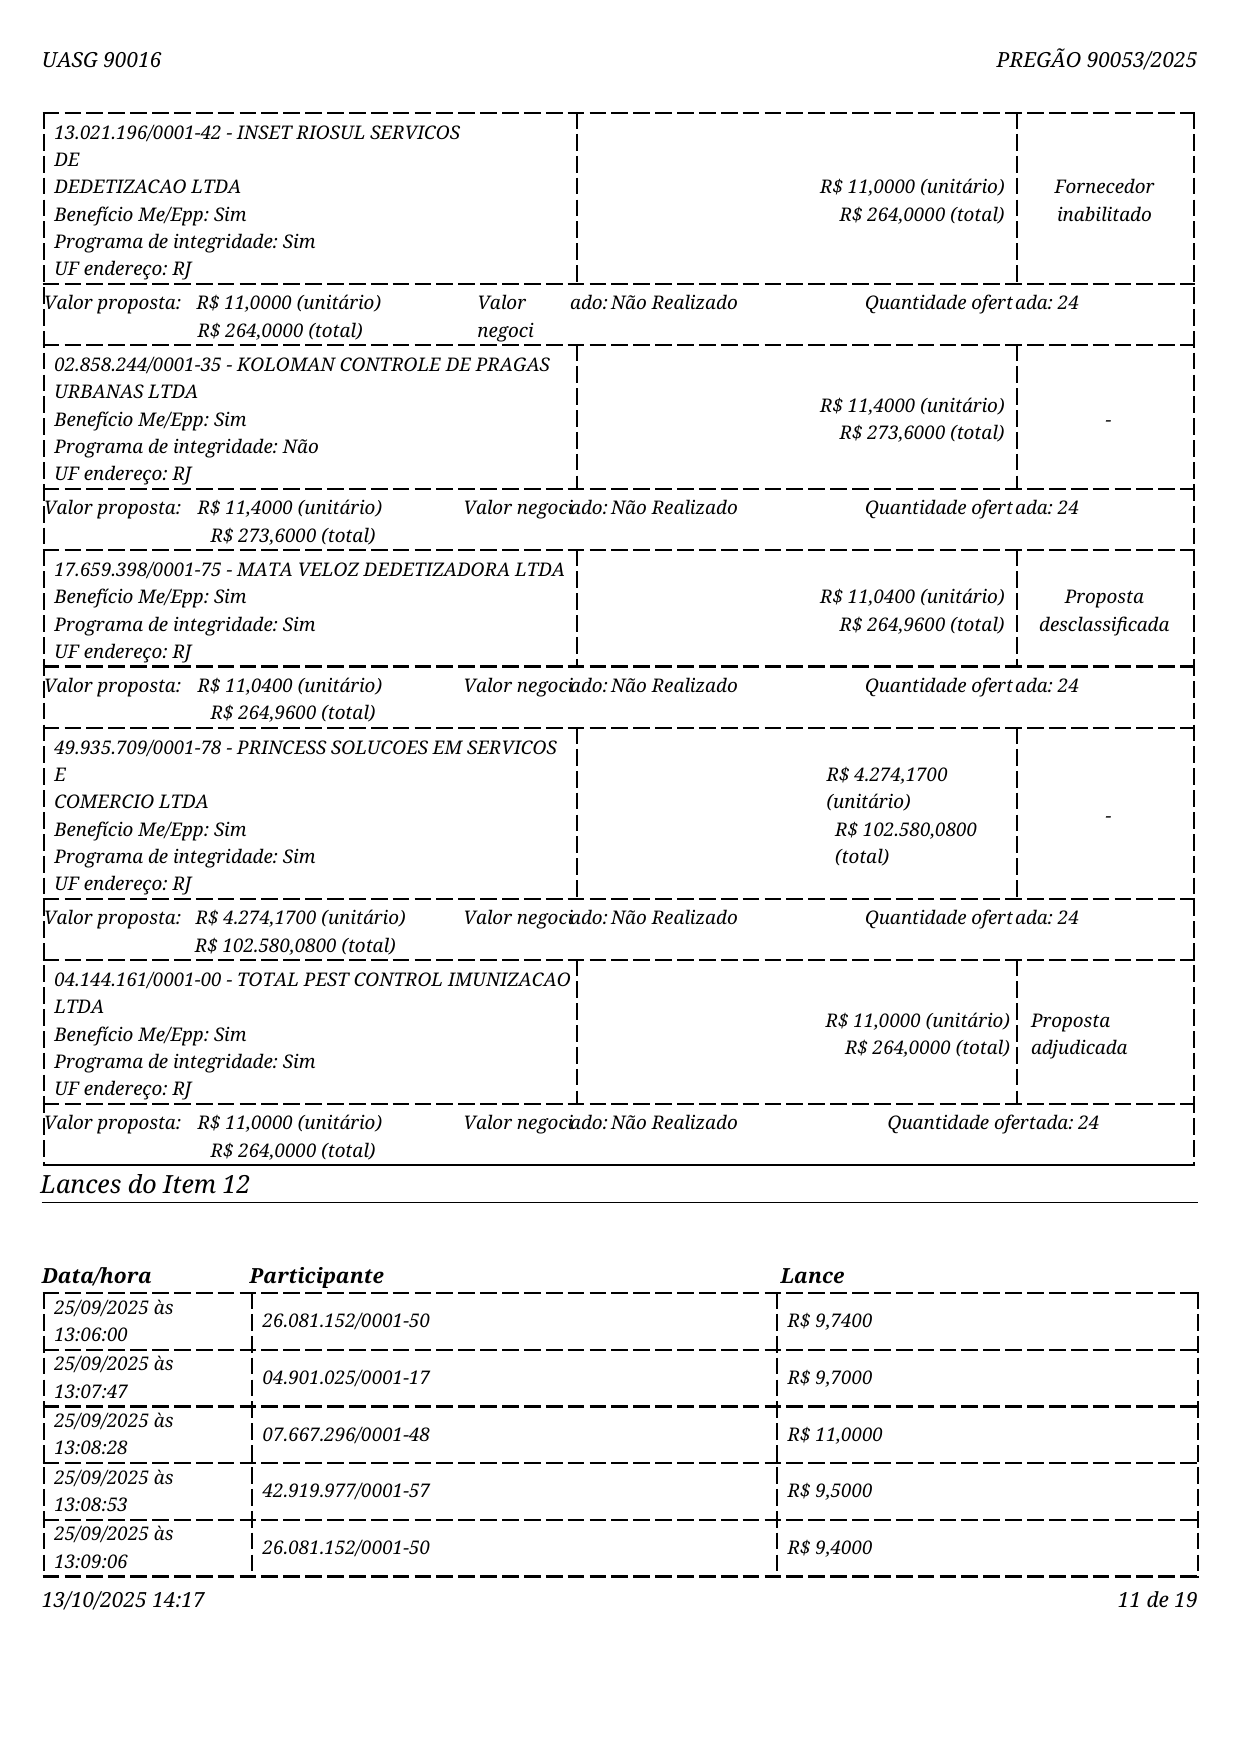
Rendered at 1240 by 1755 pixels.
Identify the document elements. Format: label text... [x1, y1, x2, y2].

table_header Fornecedor inabilitado [1017, 112, 1194, 283]
table_cell Quantidade ofertada: 24 [788, 1103, 1194, 1164]
table_cell 07.667.296/0001-48 [252, 1405, 777, 1462]
table_cell [577, 549, 787, 665]
table_cell R$ 11,4000 (unitário) R$ 273,6000 (total) [788, 344, 1017, 488]
table_cell 25/09/2025 às 13:08:53 [44, 1462, 252, 1519]
table_cell Valor negoci [477, 283, 577, 344]
table_cell ada: 24 [1017, 283, 1194, 344]
table_cell [1017, 344, 1101, 488]
table_cell 04.901.025/0001-17 [252, 1349, 777, 1405]
table_header 13.021.196/0001-42 - INSET RIOSUL SERVICOS DE DEDETIZACAO LTDA Benefício Me/Epp: Sim Programa de integridade: Sim UF endereço: RJ [44, 112, 477, 283]
table_cell Proposta adjudicada [1017, 959, 1194, 1103]
table_cell ada: 24 [1017, 665, 1194, 727]
table_cell 26.081.152/0001-50 [252, 1519, 777, 1575]
text Data/hora Participante Lance [42, 1261, 1200, 1290]
table_cell [1101, 898, 1194, 959]
text Lances do Item 12 [40, 1166, 1200, 1200]
table_cell ado: Não Realizado [577, 665, 787, 727]
table_cell 02.858.244/0001-35 - KOLOMAN CONTROLE DE PRAGAS URBANAS LTDA Benefício Me/Epp: Sim Programa de integridade: Não UF endereço: RJ [44, 344, 577, 488]
table_cell Quantidade ofert [788, 898, 1017, 959]
table_cell R$ 11,0400 (unitário) R$ 264,9600 (total) [788, 549, 1017, 665]
table_cell 25/09/2025 às 13:07:47 [44, 1349, 252, 1405]
table_header [577, 112, 787, 283]
table_header 25/09/2025 às 13:06:00 [44, 1292, 252, 1349]
table_cell ado: Não Realizado [577, 1103, 787, 1164]
table_header R$ 11,0000 (unitário) R$ 264,0000 (total) [788, 112, 1017, 283]
table_cell ado: Não Realizado [577, 283, 787, 344]
table_header R$ 9,7400 [777, 1292, 1198, 1349]
table_cell ado: Não Realizado [577, 898, 787, 959]
table_cell 25/09/2025 às 13:09:06 [44, 1519, 252, 1575]
table_cell - [1101, 727, 1194, 898]
table_cell Quantidade ofert [788, 283, 1017, 344]
table_cell Quantidade ofert [788, 488, 1017, 549]
table_header [477, 112, 577, 283]
table_cell ada: 24 [1017, 898, 1101, 959]
table_cell [577, 959, 787, 1103]
table_cell 04.144.161/0001-00 - TOTAL PEST CONTROL IMUNIZACAO LTDA Benefício Me/Epp: Sim Programa de integridade: Sim UF endereço: RJ [44, 959, 577, 1103]
table_cell ado: Não Realizado [577, 488, 787, 549]
table_cell Valor proposta: R$ 4.274,1700 (unitário) Valor negoci R$ 102.580,0800 (total) [44, 898, 577, 959]
table_header 26.081.152/0001-50 [252, 1292, 777, 1349]
table_cell - [1101, 344, 1194, 488]
table_cell Valor proposta: R$ 11,4000 (unitário) Valor negoci R$ 273,6000 (total) [44, 488, 577, 549]
table_cell Valor proposta: R$ 11,0000 (unitário) R$ 264,0000 (total) [44, 283, 477, 344]
table_cell R$ 11,0000 [777, 1405, 1198, 1462]
table_cell Quantidade ofert [788, 665, 1017, 727]
table_cell Valor proposta: R$ 11,0000 (unitário) Valor negoci R$ 264,0000 (total) [44, 1103, 577, 1164]
table_cell R$ 9,4000 [777, 1519, 1198, 1575]
table_cell Proposta desclassificada [1017, 549, 1194, 665]
table_cell 25/09/2025 às 13:08:28 [44, 1405, 252, 1462]
table_cell Valor proposta: R$ 11,0400 (unitário) Valor negoci R$ 264,9600 (total) [44, 665, 577, 727]
table_cell [1017, 727, 1101, 898]
table_cell 49.935.709/0001-78 - PRINCESS SOLUCOES EM SERVICOS E COMERCIO LTDA Benefício Me/Epp: Sim Programa de integridade: Sim UF endereço: RJ [44, 727, 577, 898]
table_cell 42.919.977/0001-57 [252, 1462, 777, 1519]
table_cell R$ 4.274,1700 (unitário) R$ 102.580,0800 (total) [788, 727, 1017, 898]
table_cell R$ 11,0000 (unitário) R$ 264,0000 (total) [788, 959, 1017, 1103]
table_cell ada: 24 [1017, 488, 1101, 549]
table_cell R$ 9,7000 [777, 1349, 1198, 1405]
table_cell [577, 727, 787, 898]
table_cell [1101, 488, 1194, 549]
table_cell 17.659.398/0001-75 - MATA VELOZ DEDETIZADORA LTDA Benefício Me/Epp: Sim Programa de integridade: Sim UF endereço: RJ [44, 549, 577, 665]
table_cell R$ 9,5000 [777, 1462, 1198, 1519]
table_cell [577, 344, 787, 488]
